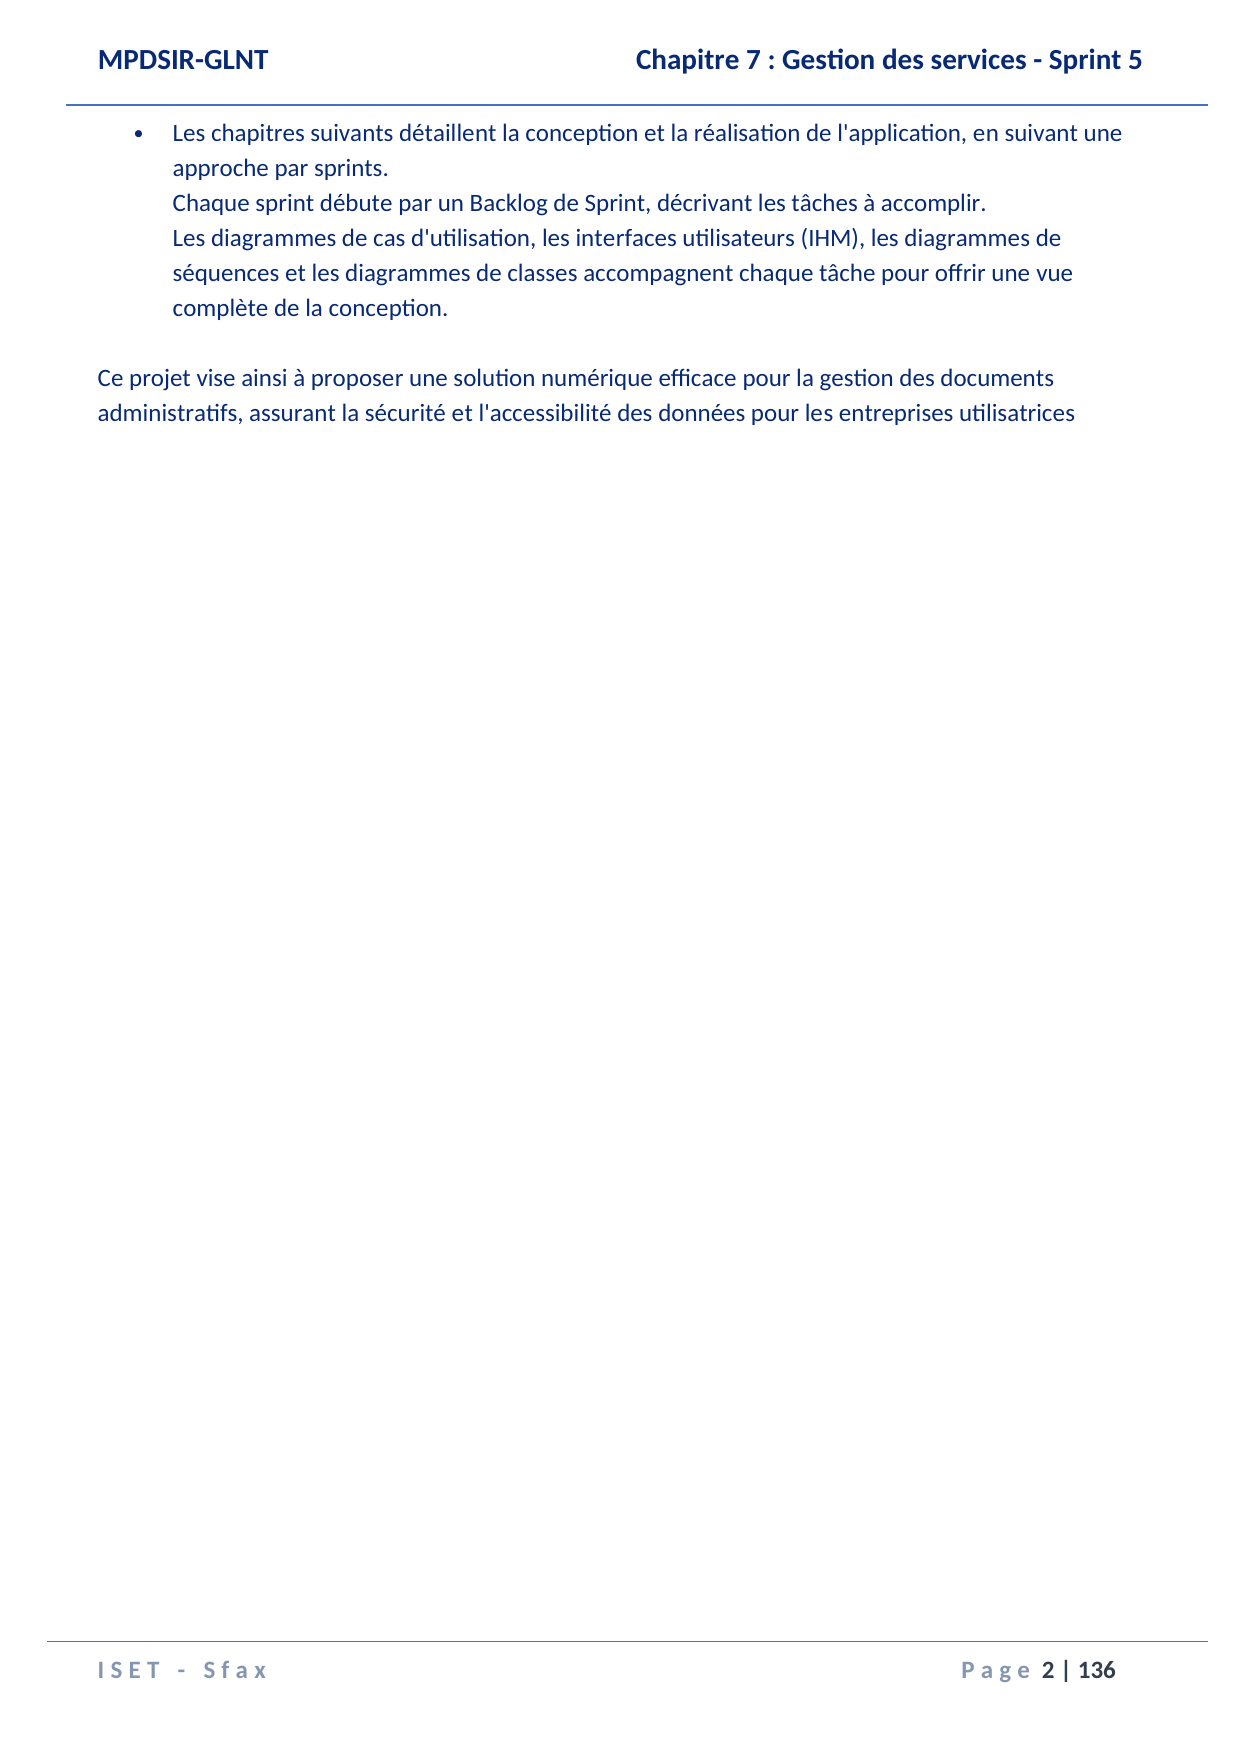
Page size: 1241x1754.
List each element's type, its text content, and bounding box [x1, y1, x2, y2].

text Ce projet vise ainsi à propose­r une solution numérique efficace­ pour la gestion des documents administratifs, assurant la sécurité e­t l'accessibilité des données pour le­s entreprises utilisatrice­s [97, 362, 1143, 428]
text Chaque sprint débute­ par un Backlog de Sprint, décrivant les tâches à accomplir. [172, 187, 1143, 218]
list Les chapitres suivants détaille­nt la conception et la réalisation de l'application, e­n suivant une approche par sprints. [135, 117, 1143, 183]
text Le­s diagrammes de cas d'utilisation, les inte­rfaces utilisateurs (IHM), les diagramme­s de séquences e­t les diagrammes de classe­s accompagnent chaque tâche pour offrir une­ vue complète de la conce­ption. [172, 222, 1143, 323]
